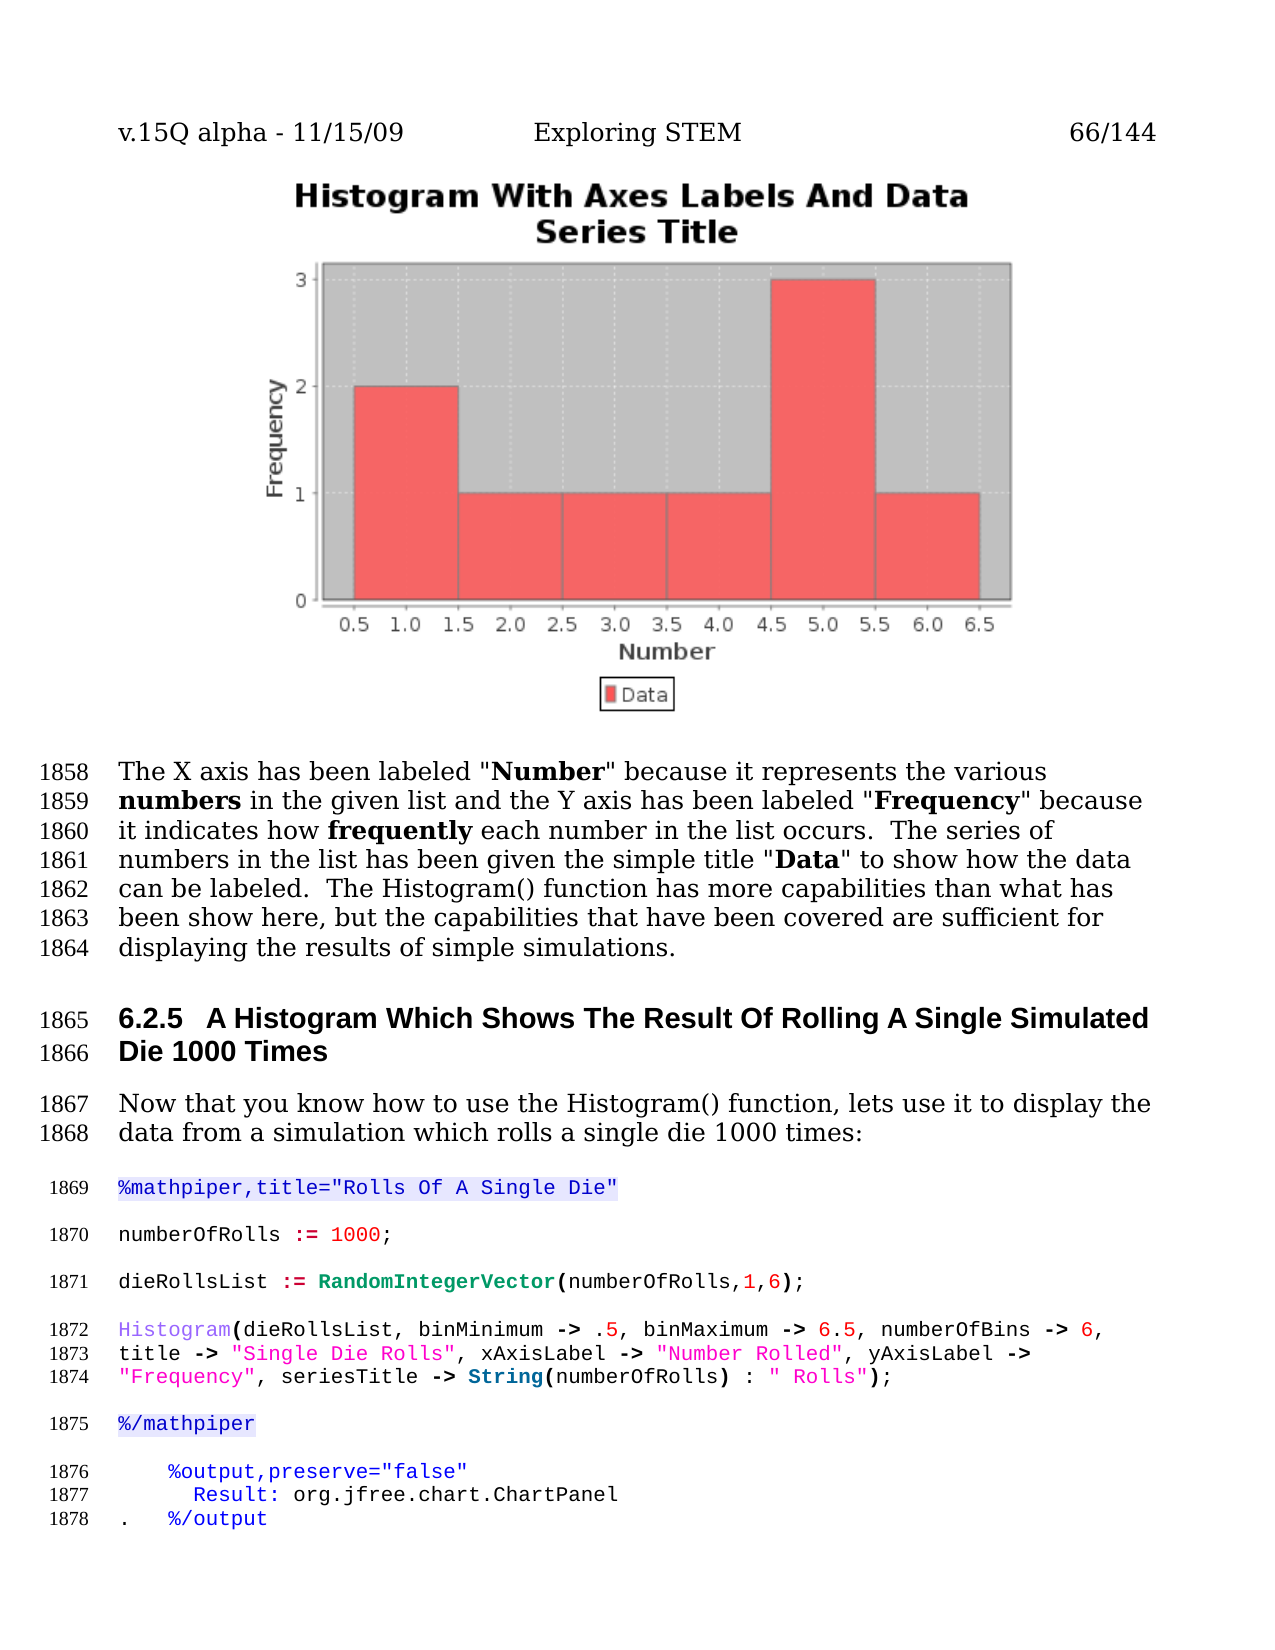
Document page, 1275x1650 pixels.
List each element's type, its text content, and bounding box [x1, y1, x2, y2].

text Result: org.jfree.chart.ChartPanel [118, 1484, 1157, 1508]
text Now that you know how to use the Histogram() function, lets use it to display the data from a simulation which rolls a single die 1000 times: [118, 1089, 1157, 1147]
text numberOfRolls := 1000; [118, 1224, 1157, 1248]
text %mathpiper,title="Rolls Of A Single Die" [118, 1177, 1157, 1201]
text The X axis has been labeled "Number" because it represents the various numbers in the given list and the Y axis has been labeled "Frequency" because it indicates how frequently each number in the list occurs. The series of numbers in the list has been given the simple title "Data" to show how the data can be labeled. The Histogram() function has more capabilities than what has been show here, but the capabilities that have been covered are sufficient for displaying the results of simple simulations. [118, 757, 1157, 962]
text Histogram(dieRollsList, binMinimum -> .5, binMaximum -> 6.5, numberOfBins -> 6, title -> "Single Die Rolls", xAxisLabel -> "Number Rolled", yAxisLabel -> "Frequency", seriesTitle -> String(numberOfRolls) : " Rolls"); [118, 1319, 1157, 1390]
text %/mathpiper [118, 1413, 1157, 1437]
text . %/output [118, 1508, 1157, 1532]
subtitle A Histogram Which Shows The Result Of Rolling A Single Simulated Die 1000 Times [118, 1001, 1157, 1068]
picture [245, 176, 1030, 713]
text %output,preserve="false" [118, 1461, 1157, 1484]
text dieRollsList := RandomIntegerVector(numberOfRolls,1,6); [118, 1272, 1157, 1295]
